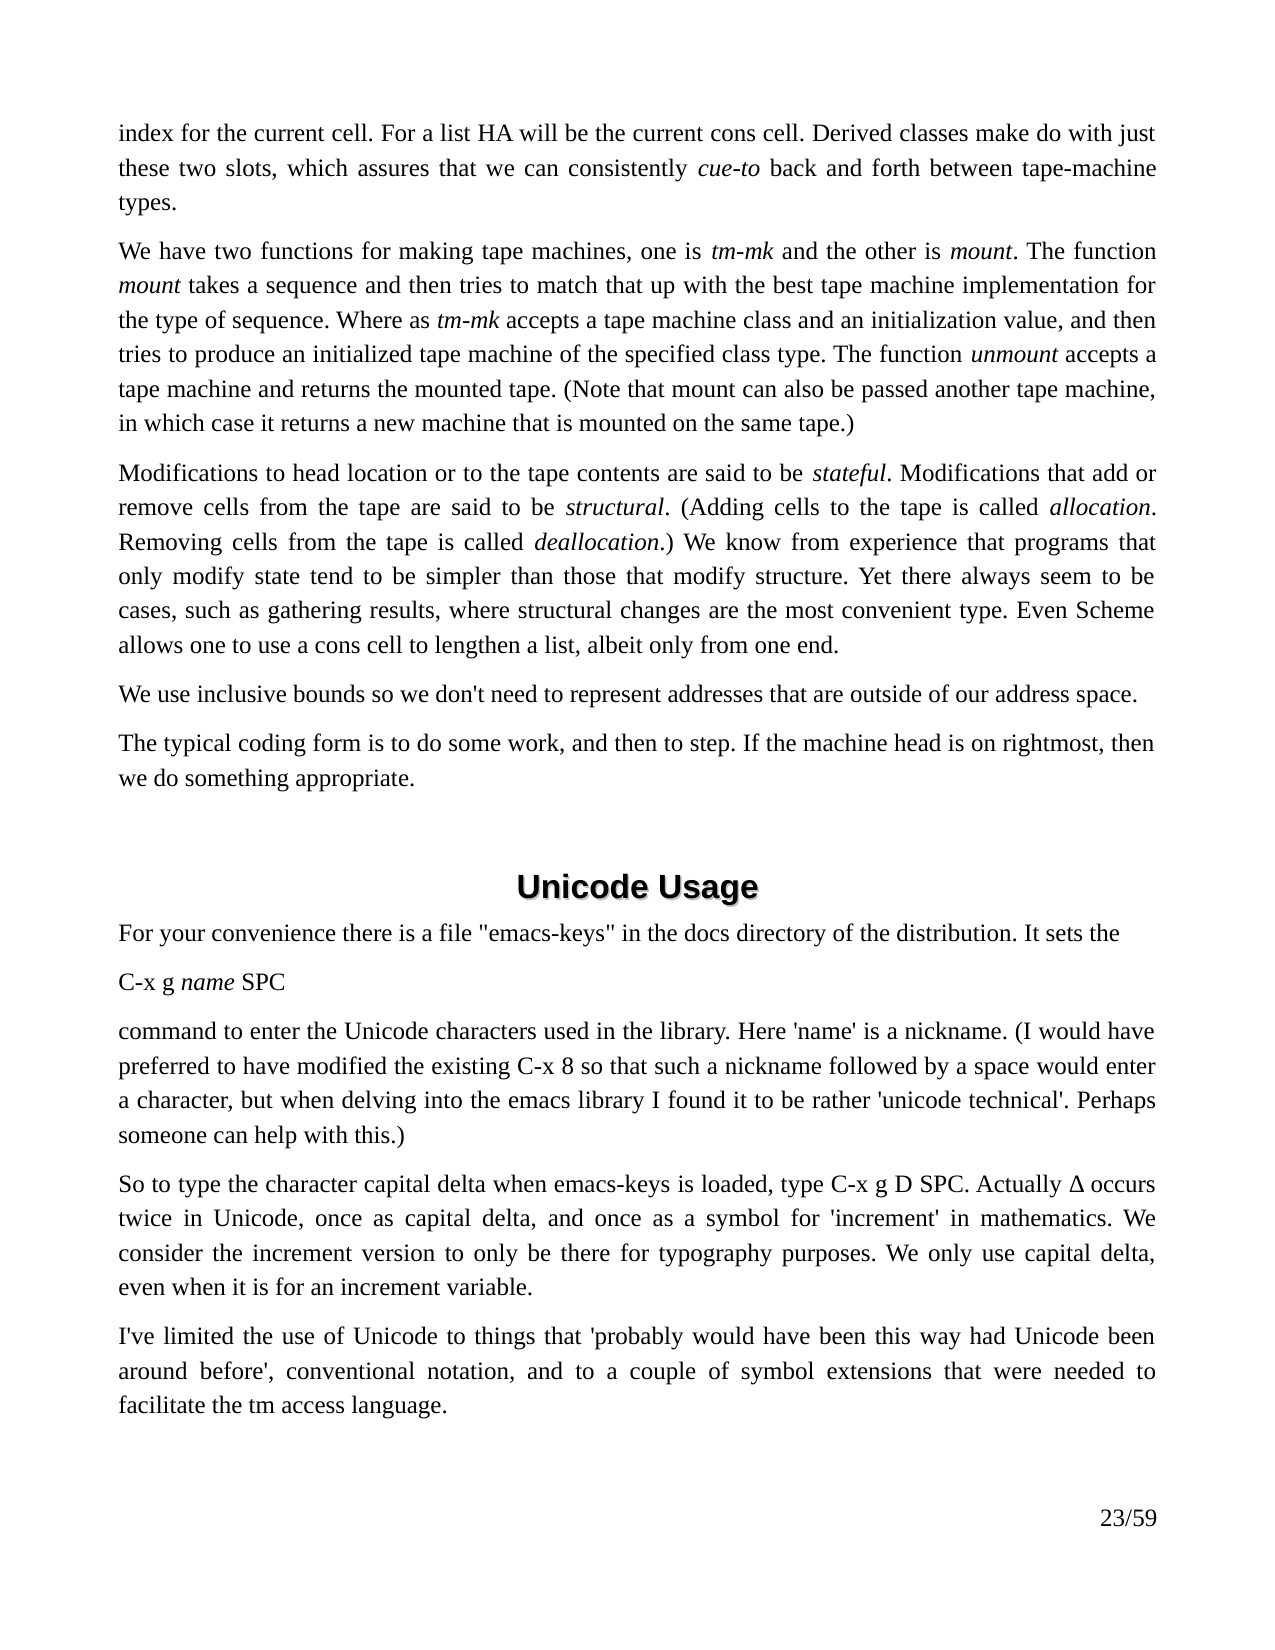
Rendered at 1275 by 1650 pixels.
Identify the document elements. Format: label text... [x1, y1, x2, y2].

text We use inclusive bounds so we don't need to represent addresses that are outside of our address space. [118, 679, 1157, 708]
text command to enter the Unicode characters used in the library. Here 'name' is a nickname. (I would have preferred to have modified the existing C-x 8 so that such a nickname followed by a space would enter a character, but when delving into the emacs library I found it to be rather 'unicode technical'. Perhaps someone can help with this.) [118, 1016, 1157, 1148]
text For your convenience there is a file "emacs-keys" in the docs directory of the distribution. It sets the [118, 918, 1157, 947]
text We have two functions for making tape machines, one is tm-mk and the other is mount. The function mount takes a sequence and then tries to match that up with the best tape machine implementation for the type of sequence. Where as tm-mk accepts a tape machine class and an initialization value, and then tries to produce an initialized tape machine of the specified class type. The function unmount accepts a tape machine and returns the mounted tape. (Note that mount can also be passed another tape machine, in which case it returns a new machine that is mounted on the same tape.) [118, 236, 1157, 437]
text Modifications to head location or to the tape contents are said to be stateful. Modifications that add or remove cells from the tape are said to be structural. (Adding cells to the tape is called allocation. Removing cells from the tape is called deallocation.) We know from experience that programs that only modify state tend to be simpler than those that modify structure. Yet there always seem to be cases, such as gathering results, where structural changes are the most convenient type. Even Scheme allows one to use a cons cell to lengthen a list, albeit only from one end. [118, 458, 1157, 659]
text The typical coding form is to do some work, and then to step. If the machine head is on rightmost, then we do something appropriate. [118, 728, 1157, 791]
text index for the current cell. For a list HA will be the current cons cell. Derived classes make do with just these two slots, which assures that we can consistently cue-to back and forth between tape-machine types. [118, 118, 1157, 216]
text I've limited the use of Unicode to things that 'probably would have been this way had Unicode been around before', conventional notation, and to a couple of symbol extensions that were needed to facilitate the tm access language. [118, 1321, 1157, 1419]
subtitle Unicode Usage [118, 867, 1157, 906]
text So to type the character capital delta when emacs-keys is loaded, type C-x g D SPC. Actually Δ occurs twice in Unicode, once as capital delta, and once as a symbol for 'increment' in mathematics. We consider the increment version to only be there for typography purposes. We only use capital delta, even when it is for an increment variable. [118, 1169, 1157, 1301]
text C-x g name SPC [118, 967, 1157, 996]
